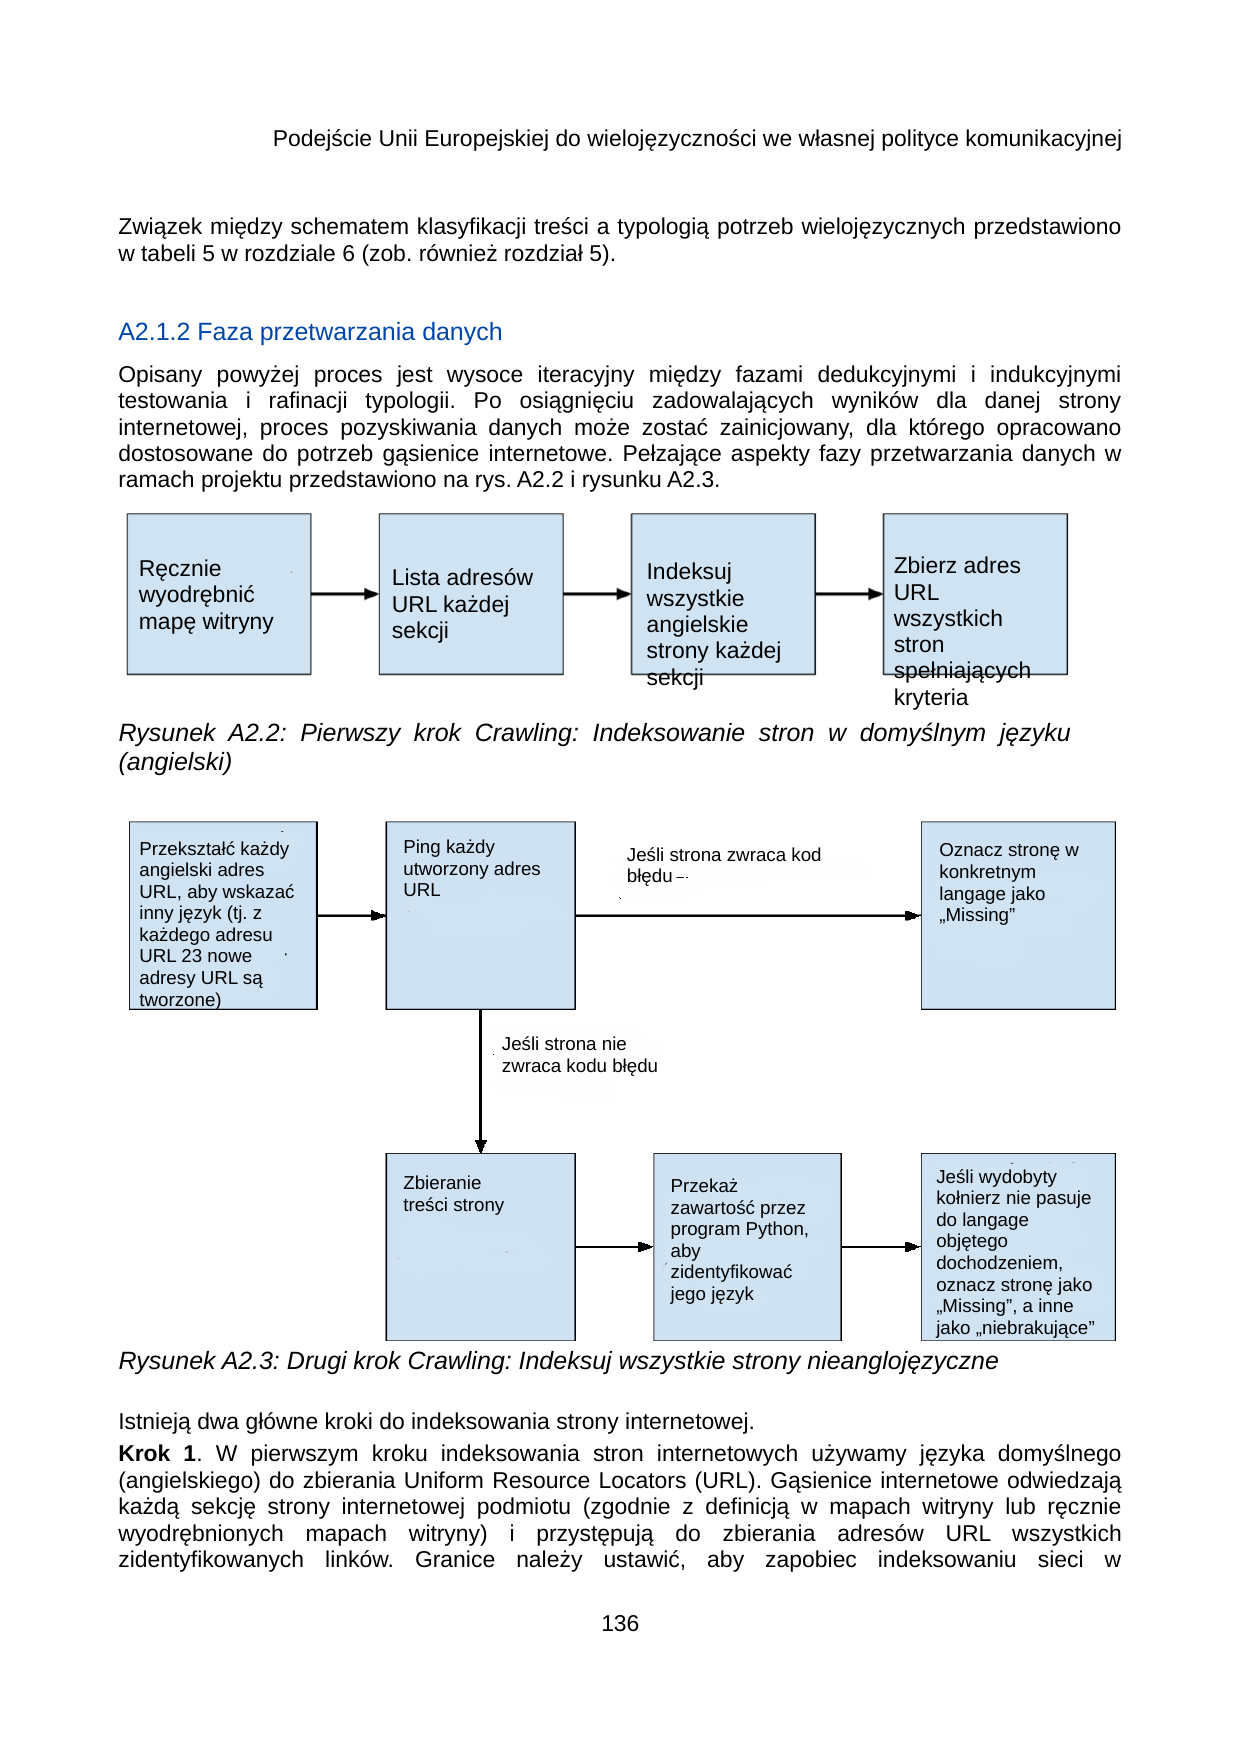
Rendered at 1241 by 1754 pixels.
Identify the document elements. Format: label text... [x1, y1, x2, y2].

text Krok 1. W pierwszym kroku indeksowania stron internetowych używamy języka domyślnego (angielskiego) do zbierania Uniform Resource Locators (URL). Gąsienice internetowe odwiedzają każdą sekcję strony internetowej podmiotu (zgodnie z definicją w mapach witryny lub ręcznie wyodrębnionych mapach witryny) i przystępują do zbierania adresów URL wszystkich zidentyfikowanych linków. Granice należy ustawić, aby zapobiec indeksowaniu sieci w [118, 1440, 1122, 1572]
subtitle A2.1.2 Faza przetwarzania danych [118, 317, 1122, 345]
text Rysunek A2.3: Drugi krok Crawling: Indeksuj wszystkie strony nieanglojęzyczne [118, 1346, 1125, 1375]
picture [118, 810, 1125, 1346]
picture [118, 502, 1072, 681]
text Związek między schematem klasyfikacji treści a typologią potrzeb wielojęzycznych przedstawiono w tabeli 5 w rozdziale 6 (zob. również rozdział 5). [118, 213, 1122, 266]
text Istnieją dwa główne kroki do indeksowania strony internetowej. [118, 1408, 1122, 1434]
text Opisany powyżej proces jest wysoce iteracyjny między fazami dedukcyjnymi i indukcyjnymi testowania i rafinacji typologii. Po osiągnięciu zadowalających wyników dla danej strony internetowej, proces pozyskiwania danych może zostać zainicjowany, dla którego opracowano dostosowane do potrzeb gąsienice internetowe. Pełzające aspekty fazy przetwarzania danych w ramach projektu przedstawiono na rys. A2.2 i rysunku A2.3. [118, 361, 1122, 493]
text Rysunek A2.2: Pierwszy krok Crawling: Indeksowanie stron w domyślnym języku (angielski) [118, 681, 1072, 775]
